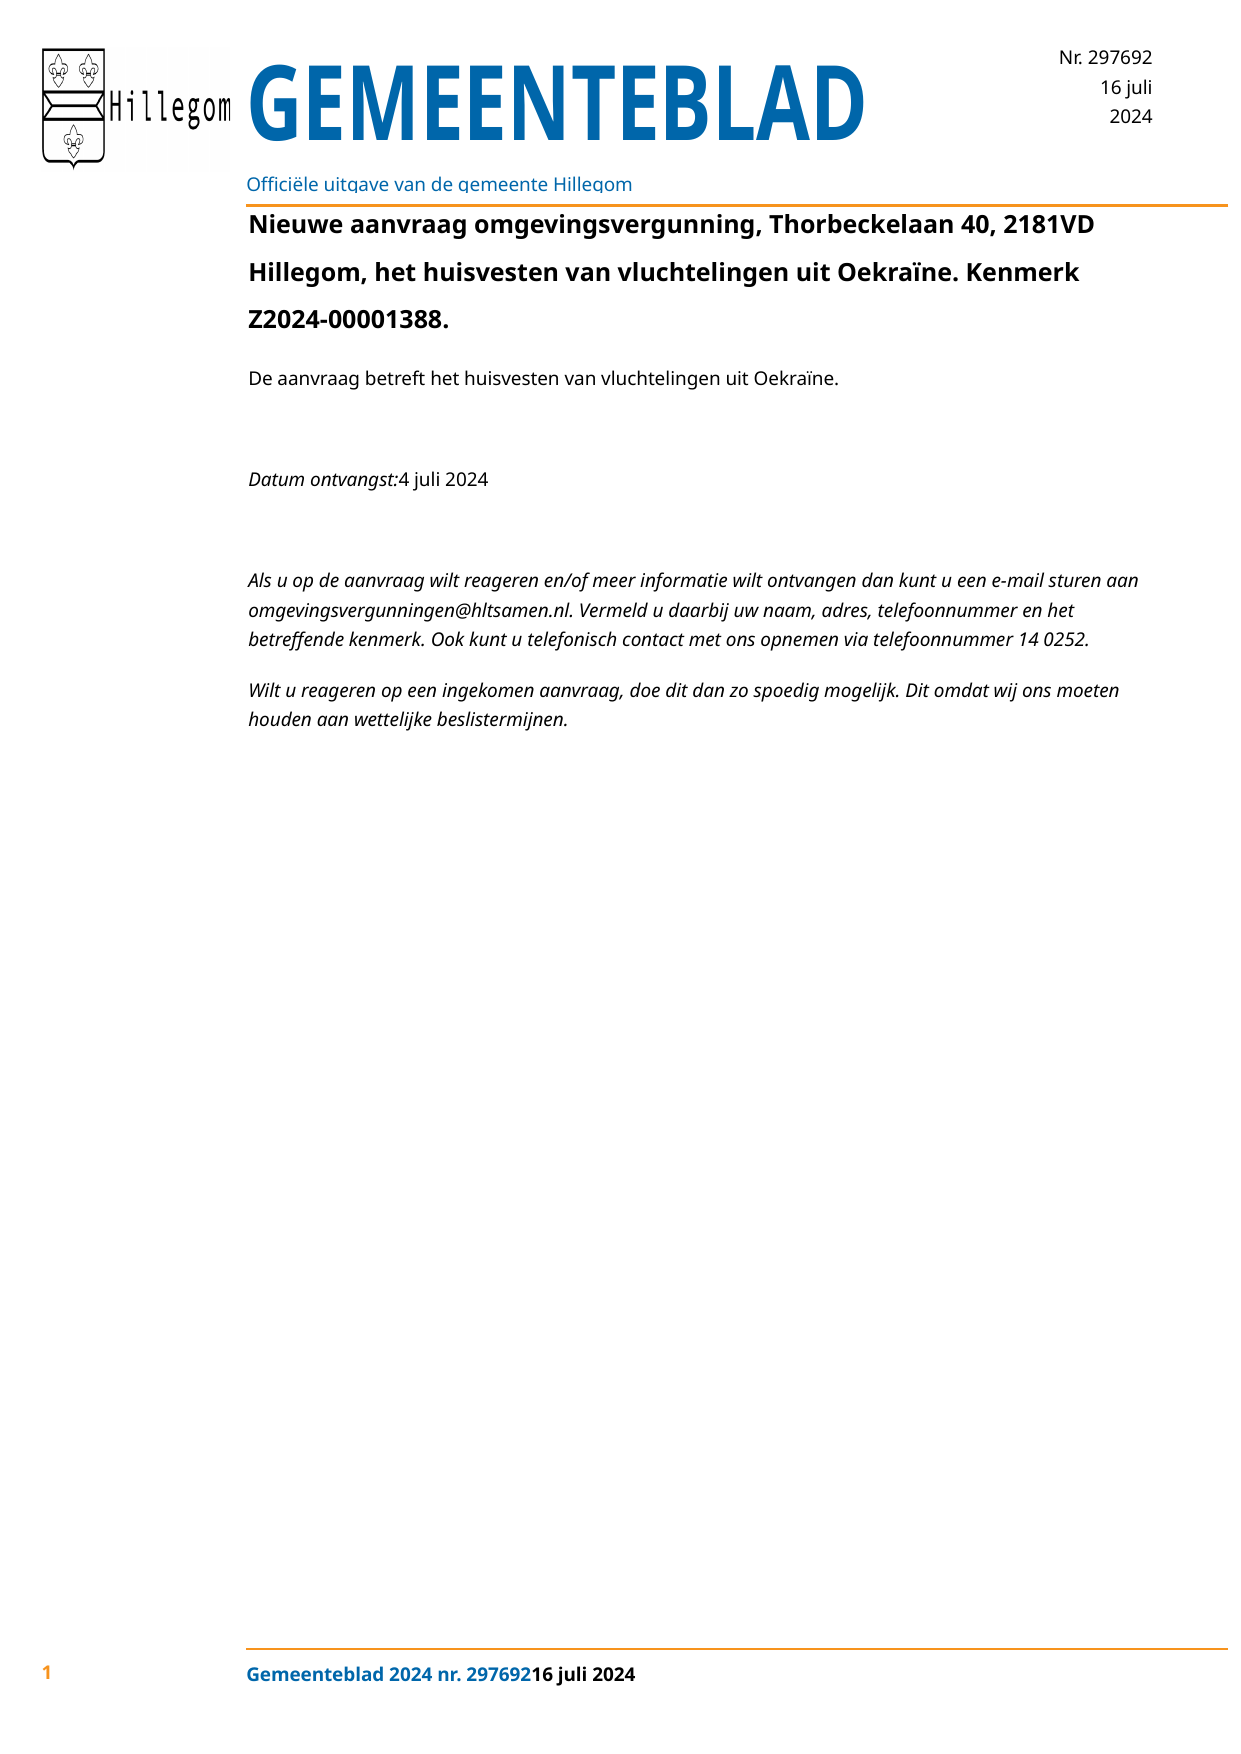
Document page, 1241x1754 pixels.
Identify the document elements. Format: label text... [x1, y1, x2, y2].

text Datum ontvangst:4 juli 2024 [248, 466, 1152, 492]
text De aanvraag betreft het huisvesten van vluchtelingen uit Oekraïne. [248, 366, 1152, 391]
text Wilt u reageren op een ingekomen aanvraag, doe dit dan zo spoedig mogelijk. Dit omdat wij ons moeten houden aan wettelijke beslistermijnen. [248, 677, 1152, 732]
text Nieuwe aanvraag omgevingsvergunning, Thorbeckelaan 40, 2181VD Hillegom, het huisvesten van vluchtelingen uit Oekraïne. Kenmerk Z2024-00001388. [248, 207, 1152, 336]
text Als u op de aanvraag wilt reageren en/of meer informatie wilt ontvangen dan kunt u een e-mail sturen aan omgevingsvergunningen@hltsamen.nl. Vermeld u daarbij uw naam, adres, telefoonnummer en het betreffende kenmerk. Ook kunt u telefonisch contact met ons opnemen via telefoonnummer 14 0252. [248, 567, 1152, 652]
picture [41, 47, 231, 172]
